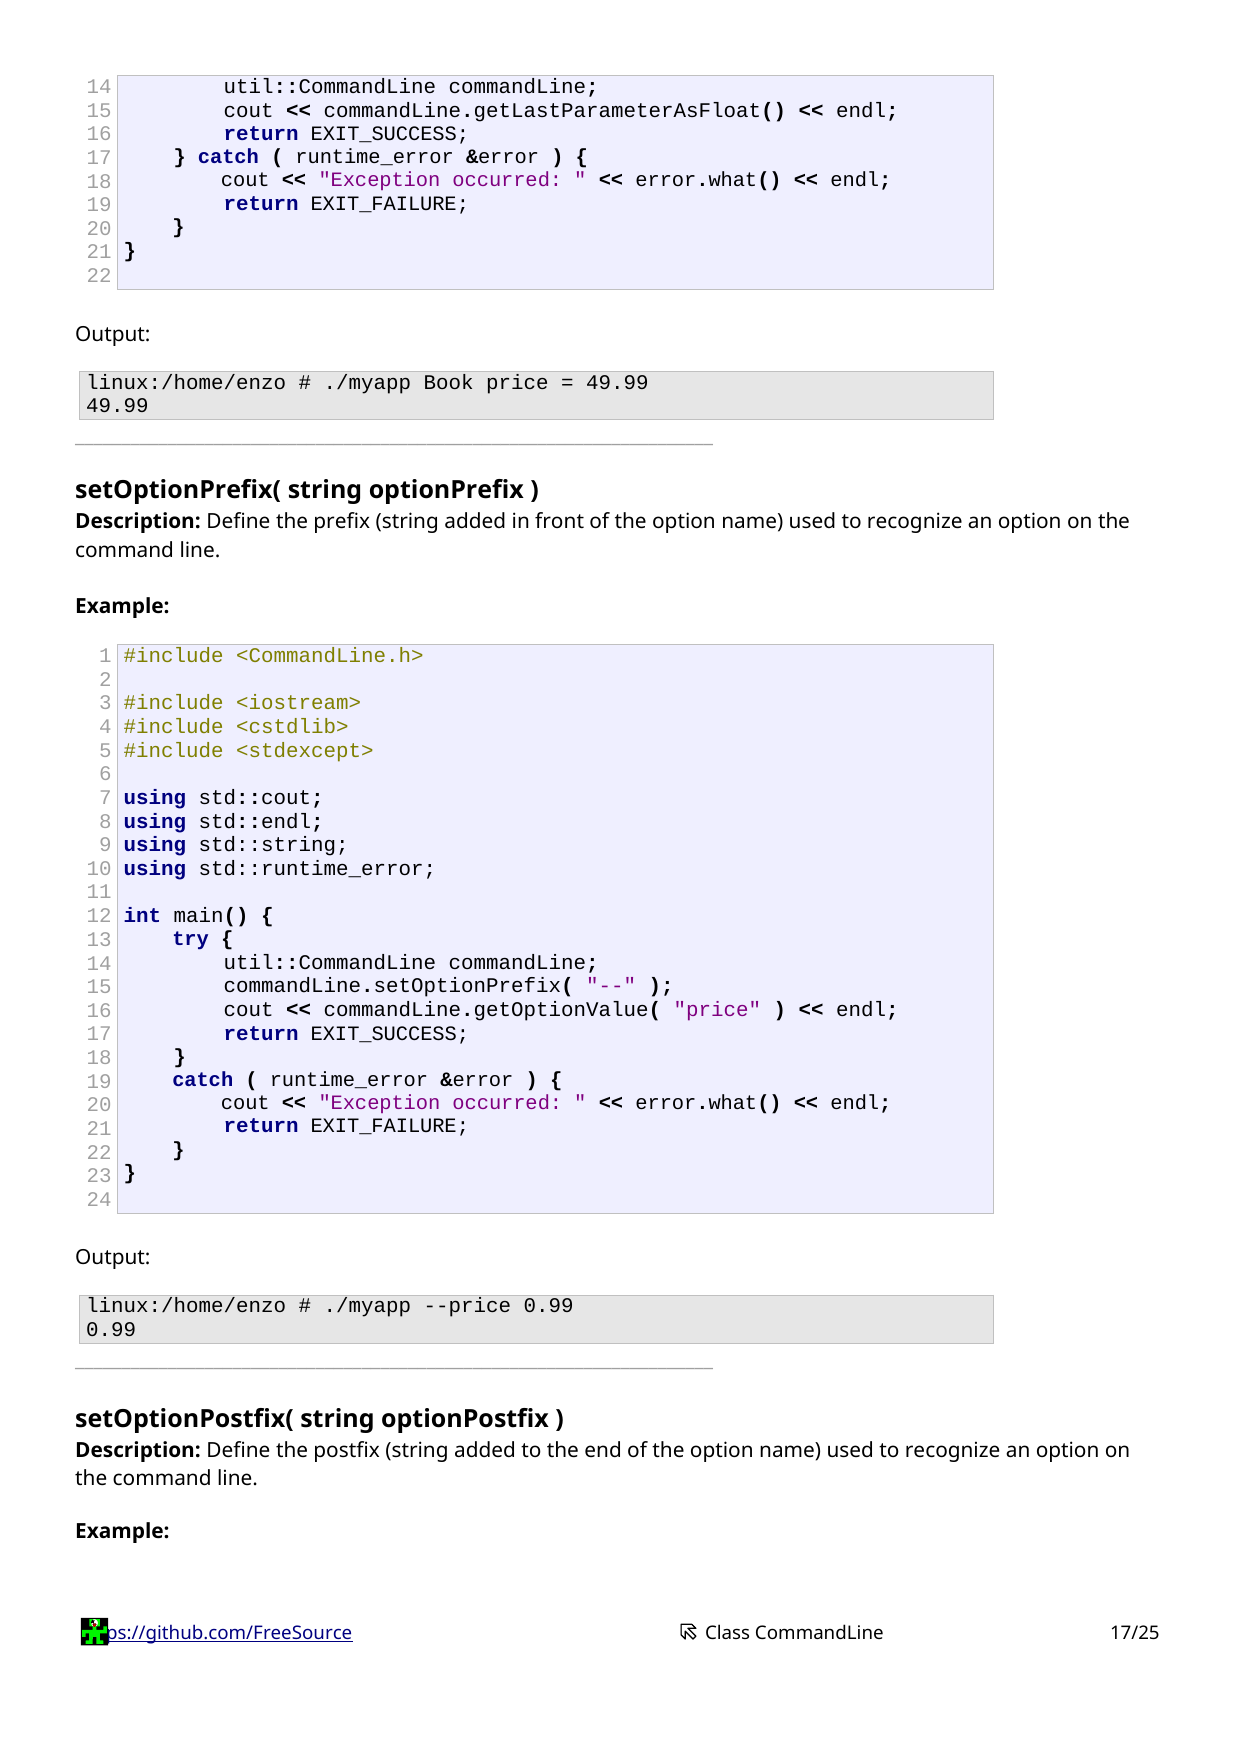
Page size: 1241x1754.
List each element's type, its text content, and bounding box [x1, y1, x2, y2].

table_header linux:/home/enzo # ./myapp --price 0.99 0.99 [80, 1296, 993, 1343]
text Example: [75, 592, 1165, 644]
text Description: Define the prefix (string added in front of the option name) used to recognize an option on the command line. [75, 506, 1165, 563]
text _____________________________________________________________________ [75, 420, 1165, 448]
table_header linux:/home/enzo # ./myapp Book price = 49.99 49.99 [80, 372, 993, 419]
table_header util::CommandLine commandLine; cout << commandLine.getLastParameterAsFloat() << endl; return EXIT_SUCCESS; } catch ( runtime_error &error ) { cout << "Exception occurred: " << error.what() << endl; return EXIT_FAILURE; } } [118, 76, 993, 289]
text Output: [75, 1242, 1165, 1271]
table_header 1 2 3 4 5 6 7 8 9 10 11 12 13 14 15 16 17 18 19 20 21 22 23 24 [80, 644, 117, 1213]
table_header 14 15 16 17 18 19 20 21 22 [80, 75, 117, 289]
subtitle setOptionPostfix( string optionPostfix ) [75, 1401, 1165, 1435]
text Example: [75, 1516, 1165, 1568]
subtitle setOptionPrefix( string optionPrefix ) [75, 472, 1165, 506]
table_header #include <CommandLine.h> #include <iostream> #include <cstdlib> #include <stdexcept> using std::cout; using std::endl; using std::string; using std::runtime_error; int main() { try { util::CommandLine commandLine; commandLine.setOptionPrefix( "--" ); cout << commandLine.getOptionValue( "price" ) << endl; return EXIT_SUCCESS; } catch ( runtime_error &error ) { cout << "Exception occurred: " << error.what() << endl; return EXIT_FAILURE; } } [118, 645, 993, 1213]
text Output: [75, 319, 1165, 347]
text Description: Define the postfix (string added to the end of the option name) used to recognize an option on the command line. [75, 1435, 1165, 1516]
text _____________________________________________________________________ [75, 1344, 1165, 1372]
